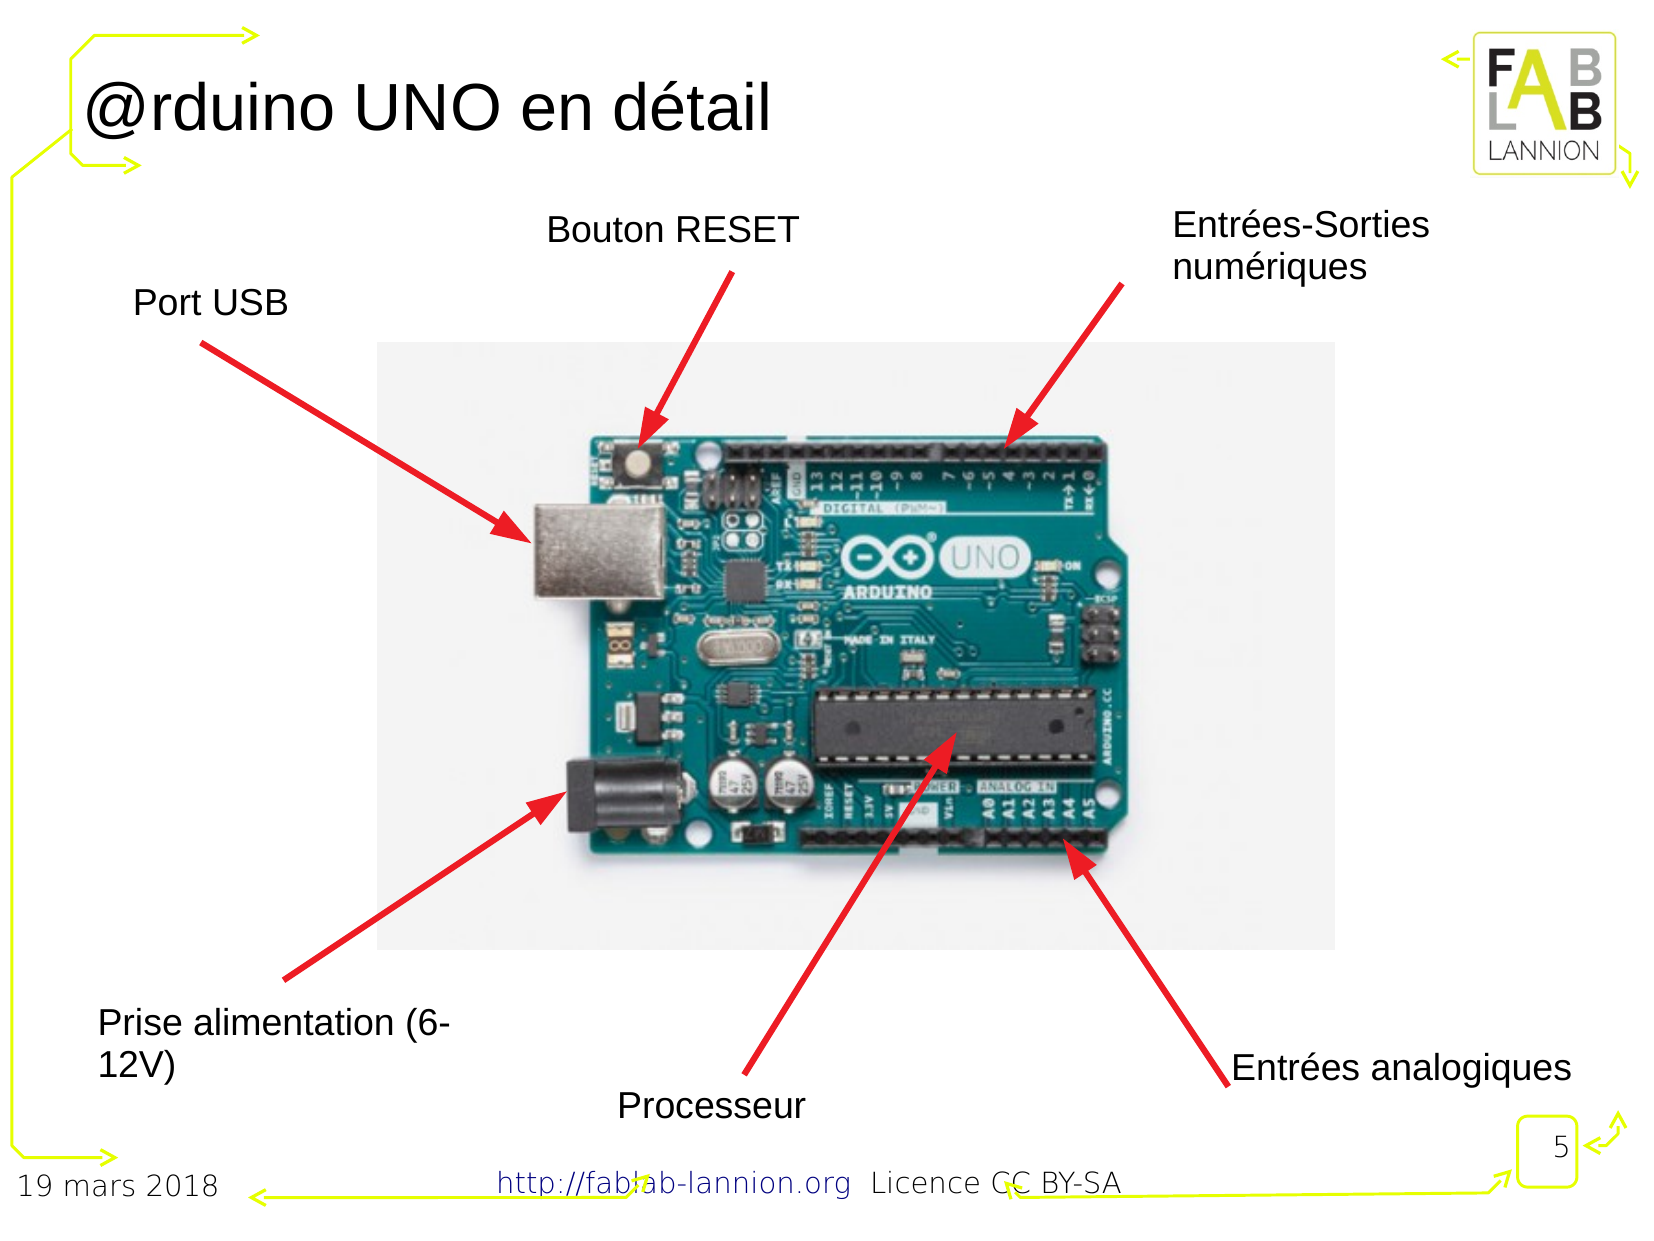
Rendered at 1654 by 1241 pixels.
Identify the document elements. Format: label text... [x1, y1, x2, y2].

picture [1470, 29, 1619, 178]
title @rduino UNO en détail [82, 49, 1441, 166]
text_box Entrées analogiques [1216, 1039, 1630, 1097]
text_box Processeur [602, 1077, 1016, 1134]
text_box Port USB [118, 273, 532, 331]
text_box Prise alimentation (6-12V) [82, 994, 497, 1094]
text_box Bouton RESET [531, 200, 945, 258]
picture [377, 342, 1335, 950]
text_box Entrées-Sorties numériques [1157, 196, 1524, 296]
